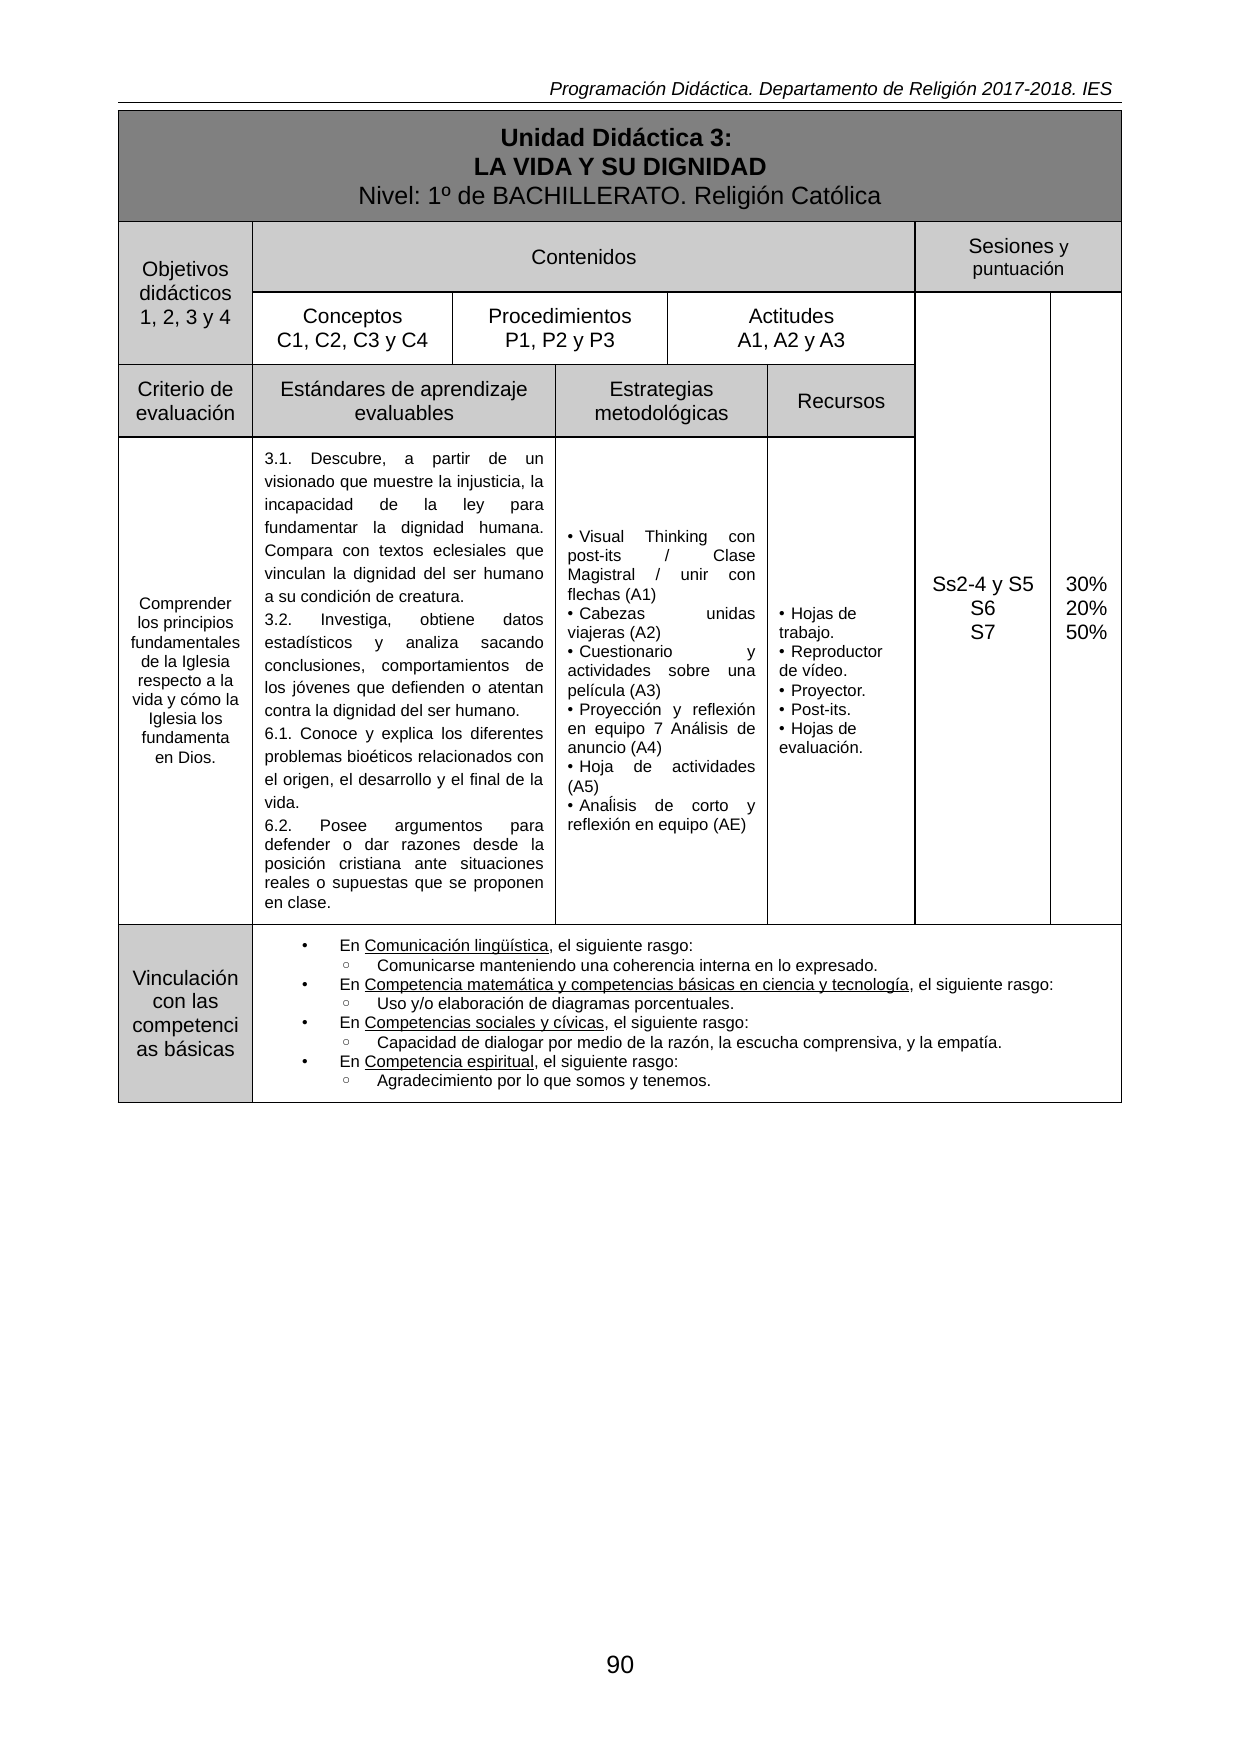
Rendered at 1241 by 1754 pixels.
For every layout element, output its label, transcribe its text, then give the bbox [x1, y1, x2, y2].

table_cell Contenidos [253, 222, 914, 291]
table_cell Estándares de aprendizaje evaluables [253, 365, 555, 436]
table_cell Hojas de trabajo. Reproductor de vídeo. Proyector. Post-its. Hojas de evaluación. [768, 438, 914, 923]
table_cell Vinculación con las competencias básicas [119, 925, 252, 1102]
table_cell 30% 20% 50% [1051, 293, 1121, 923]
table_cell Conceptos C1, C2, C3 y C4 [253, 293, 452, 364]
table_cell Recursos [768, 365, 914, 436]
table_cell Estrategias metodológicas [556, 365, 767, 436]
table_cell Visual Thinking con post-its / Clase Magistral / unir con flechas (A1) Cabezas unidas viajeras (A2) Cuestionario y actividades sobre una película (A3) Proyección y reflexión en equipo 7 Análisis de anuncio (A4) Hoja de actividades (A5) Anaĺisis de corto y reflexión en equipo (AE) [556, 438, 767, 923]
table_cell En Comunicación lingüística, el siguiente rasgo: Comunicarse manteniendo una coherencia interna en lo expresado. En Competencia matemática y competencias básicas en ciencia y tecnología, el siguiente rasgo: Uso y/o elaboración de diagramas porcentuales. En Competencias sociales y cívicas, el siguiente rasgo: Capacidad de dialogar por medio de la razón, la escucha comprensiva, y la empatía. En Competencia espiritual, el siguiente rasgo: Agradecimiento por lo que somos y tenemos. [253, 925, 1121, 1102]
table_cell Comprender los principios fundamentales de la Iglesia respecto a la vida y cómo la Iglesia los fundamenta en Dios. [119, 438, 252, 923]
table_cell Procedimientos P1, P2 y P3 [453, 293, 667, 364]
table_cell Actitudes A1, A2 y A3 [668, 293, 914, 364]
table_cell Sesiones y puntuación [916, 222, 1121, 291]
table_cell Criterio de evaluación [119, 365, 252, 436]
table_header Unidad Didáctica 3: LA VIDA Y SU DIGNIDAD Nivel: 1º de BACHILLERATO. Religión Católica [119, 111, 1121, 221]
table_cell Ss2-4 y S5 S6 S7 [916, 293, 1050, 923]
table_cell 3.1. Descubre, a partir de un visionado que muestre la injusticia, la incapacidad de la ley para fundamentar la dignidad humana. Compara con textos eclesiales que vinculan la dignidad del ser humano a su condición de creatura. 3.2. Investiga, obtiene datos estadísticos y analiza sacando conclusiones, comportamientos de los jóvenes que defienden o atentan contra la dignidad del ser humano. 6.1. Conoce y explica los diferentes problemas bioéticos relacionados con el origen, el desarrollo y el final de la vida. 6.2. Posee argumentos para defender o dar razones desde la posición cristiana ante situaciones reales o supuestas que se proponen en clase. [253, 438, 555, 923]
table_cell Objetivos didácticos 1, 2, 3 y 4 [119, 222, 252, 364]
